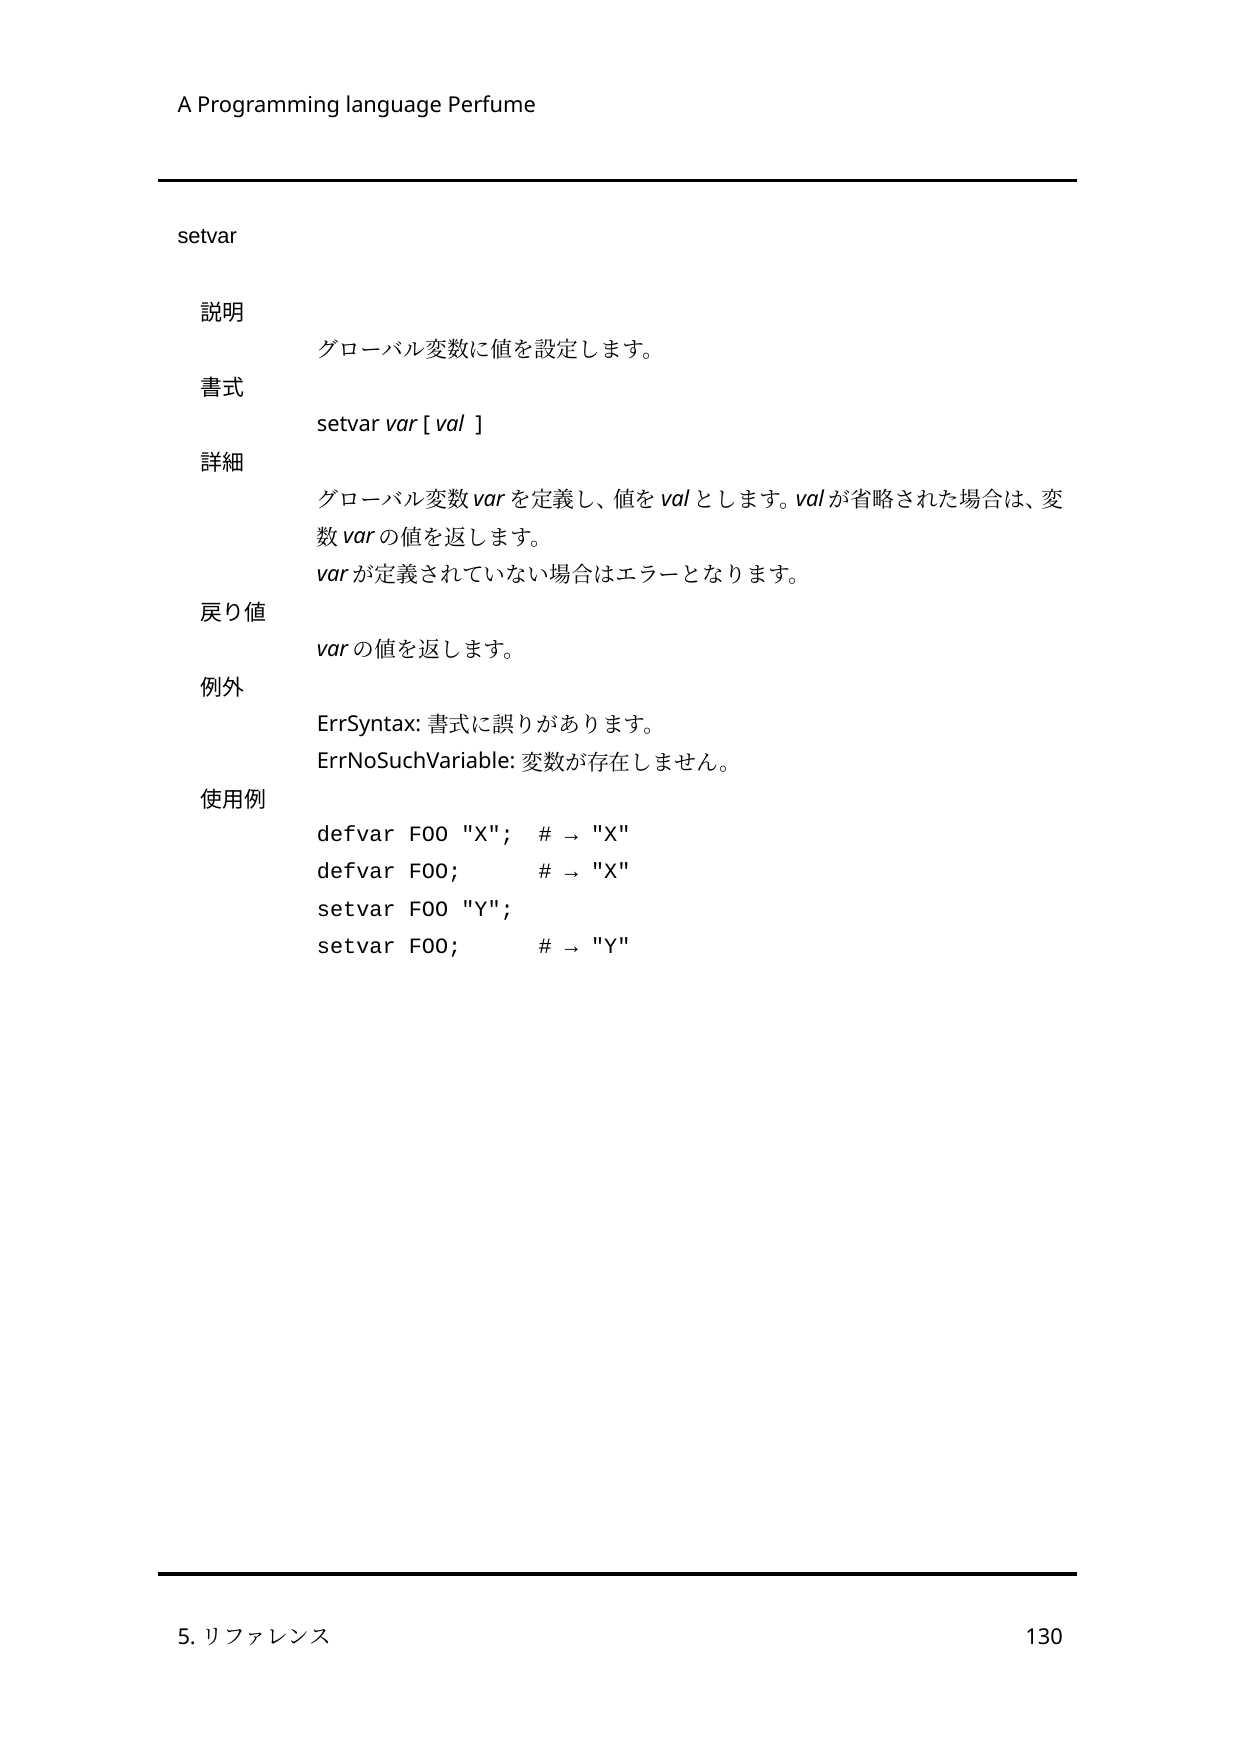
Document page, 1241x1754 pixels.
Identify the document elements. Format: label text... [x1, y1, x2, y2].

table_cell defvar FOO "X"; # → "X" defvar FOO; # → "X" setvar FOO "Y"; setvar FOO; # → "Y" [317, 779, 1063, 967]
table_cell 戻り値 [200, 592, 317, 667]
table_cell varの値を返します。 [317, 592, 1063, 667]
subtitle setvar [177, 217, 1063, 254]
table_cell 例外 [200, 667, 317, 779]
table_cell 詳細 [200, 442, 317, 592]
table_cell ErrSyntax: 書式に誤りがあります。 ErrNoSuchVariable: 変数が存在しません。 [317, 667, 1063, 779]
table_cell グローバル変数varを定義し、値をvalとします。valが省略された場合は、変数varの値を返します。 varが定義されていない場合はエラーとなります。 [317, 442, 1063, 592]
table_cell 書式 [200, 367, 317, 442]
table_header グローバル変数に値を設定します。 [317, 292, 1063, 367]
table_header 説明 [200, 292, 317, 367]
table_cell 使用例 [200, 779, 317, 967]
table_cell setvar var [ val ] [317, 367, 1063, 442]
